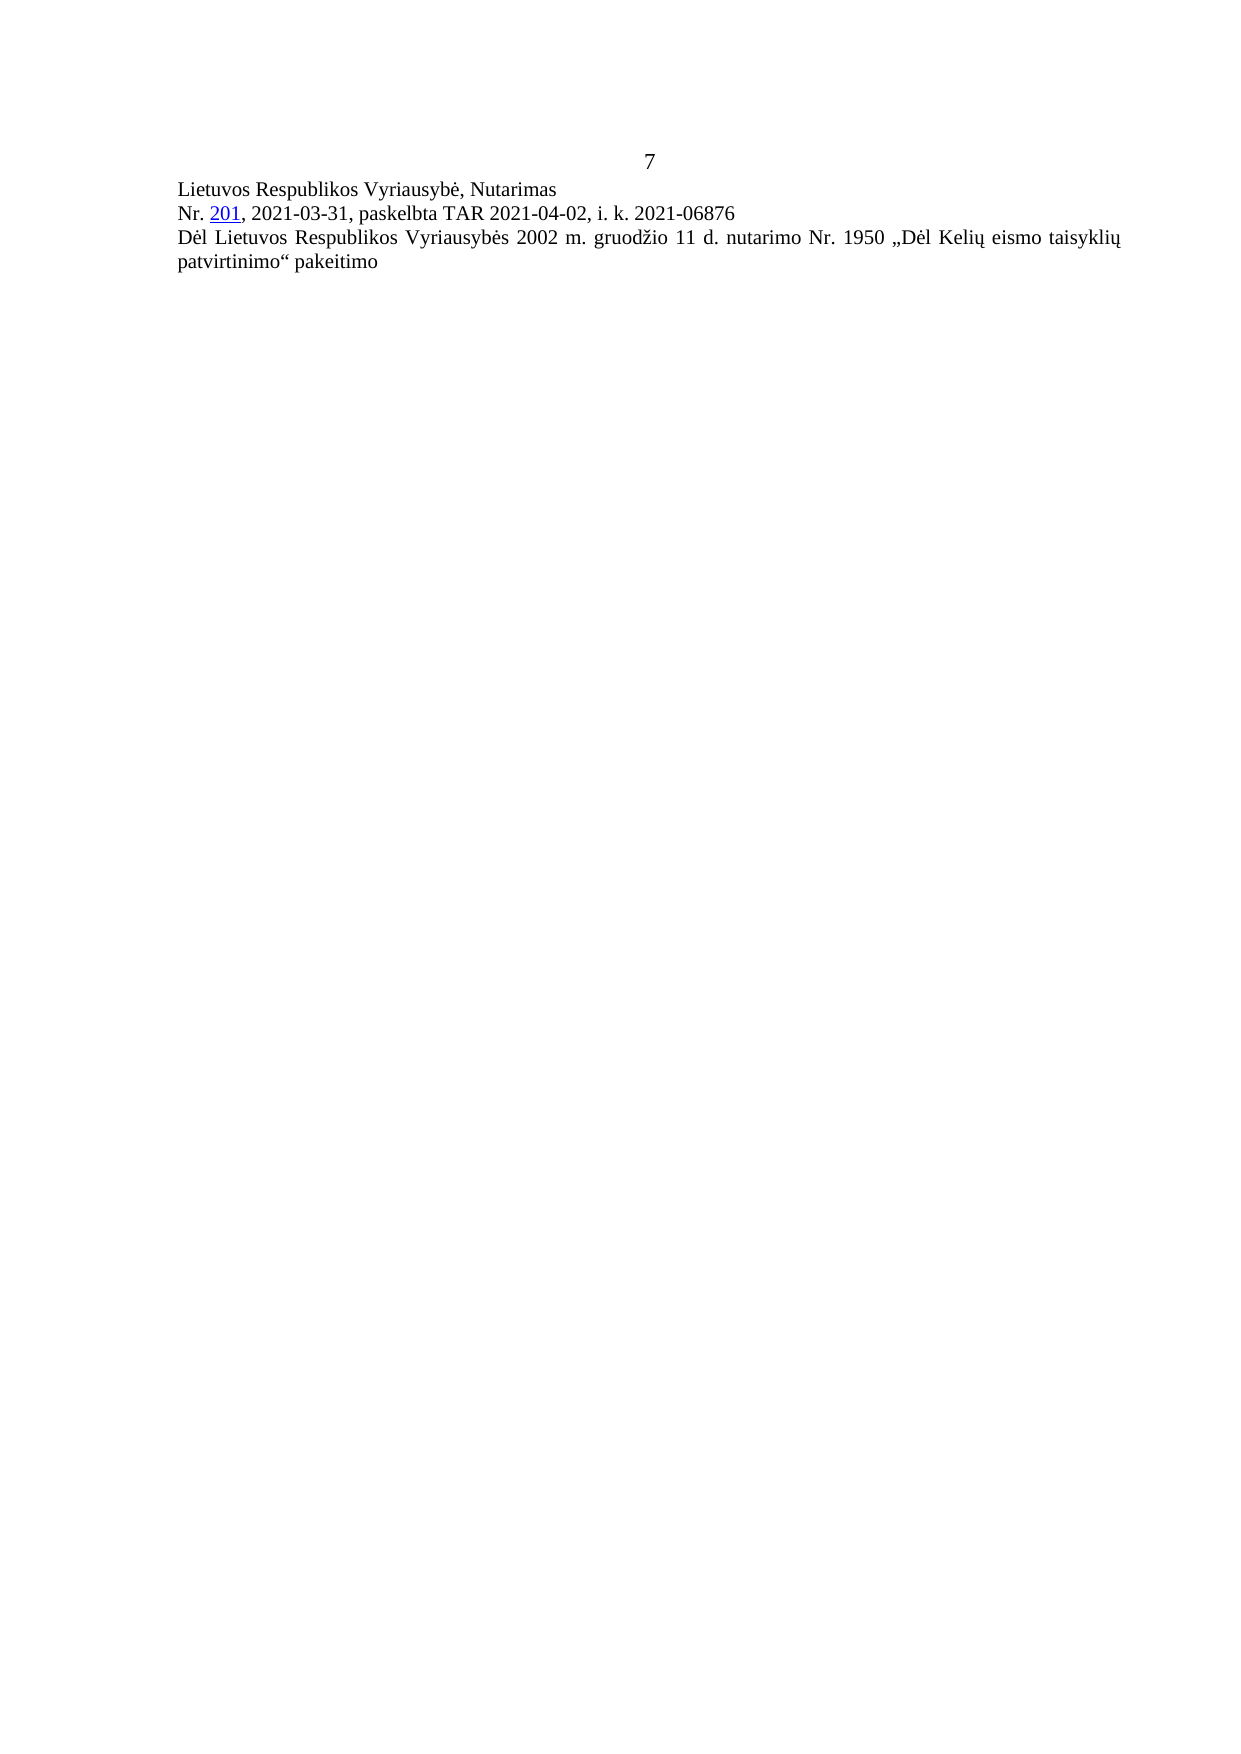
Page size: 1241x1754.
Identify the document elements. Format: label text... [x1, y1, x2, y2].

text Dėl Lietuvos Respublikos Vyriausybės 2002 m. gruodžio 11 d. nutarimo Nr. 1950 „Dėl Kelių eismo taisyklių patvirtinimo“ pakeitimo [177, 225, 1122, 273]
text Nr. 201, 2021-03-31, paskelbta TAR 2021-04-02, i. k. 2021-06876 [177, 201, 1122, 225]
text Lietuvos Respublikos Vyriausybė, Nutarimas [177, 177, 1122, 201]
